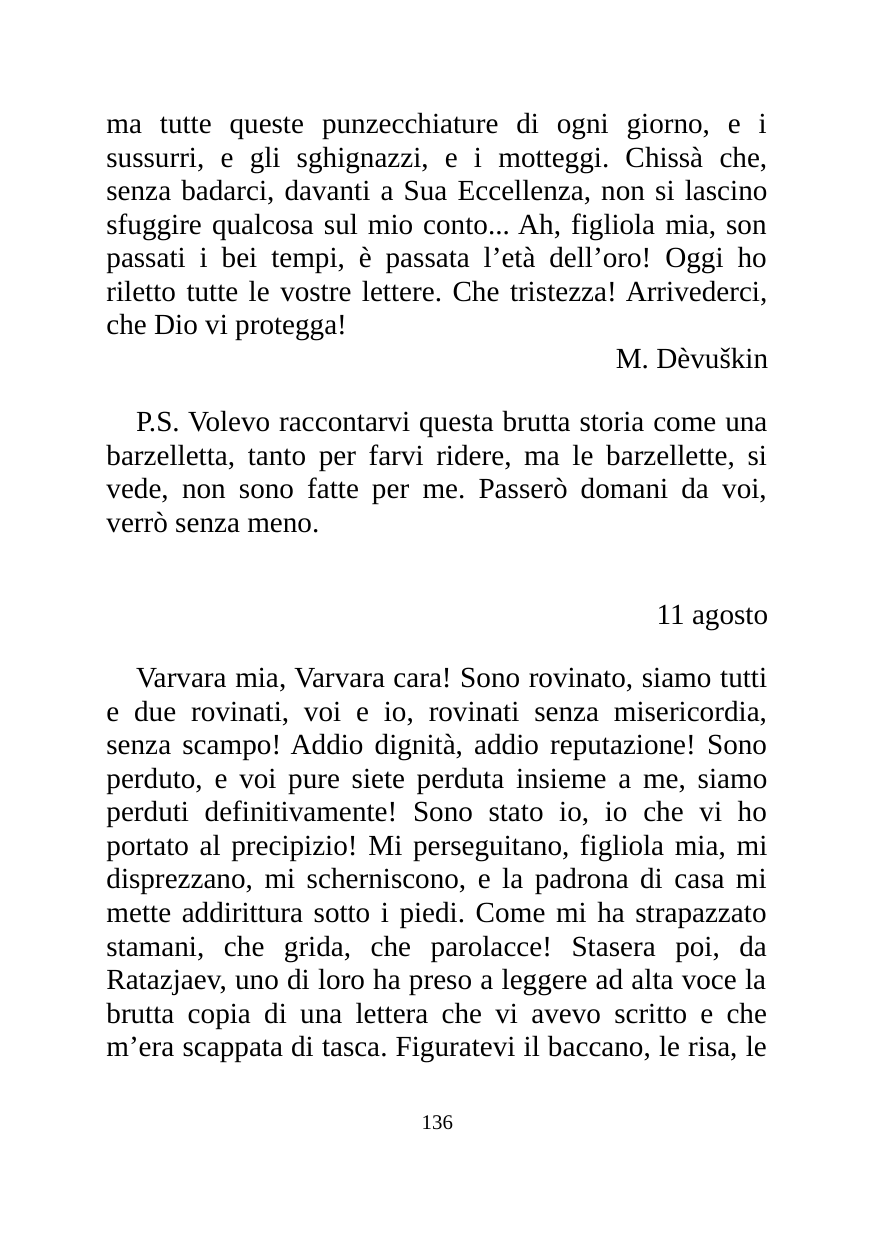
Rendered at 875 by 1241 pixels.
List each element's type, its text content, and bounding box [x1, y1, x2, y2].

text M. Dèvuškin [106, 341, 768, 374]
text P.S. Volevo raccontarvi questa brutta storia come una barzelletta, tanto per farvi ridere, ma le barzellette, si vede, non sono fatte per me. Passerò domani da voi, verrò senza meno. [106, 404, 768, 538]
text ma tutte queste punzecchiature di ogni giorno, e i sussurri, e gli sghignazzi, e i motteggi. Chissà che, senza badarci, davanti a Sua Eccellenza, non si lascino sfuggire qualcosa sul mio conto... Ah, figliola mia, son passati i bei tempi, è passata l’età dell’oro! Oggi ho riletto tutte le vostre lettere. Che tristezza! Arrivederci, che Dio vi protegga! [106, 106, 768, 341]
text Varvara mia, Varvara cara! Sono rovinato, siamo tutti e due rovinati, voi e io, rovinati senza misericordia, senza scampo! Addio dignità, addio reputazione! Sono perduto, e voi pure siete perduta insieme a me, siamo perduti definitivamente! Sono stato io, io che vi ho portato al precipizio! Mi perseguitano, figliola mia, mi disprezzano, mi scherniscono, e la padrona di casa mi mette addirittura sotto i piedi. Come mi ha strapazzato stamani, che grida, che parolacce! Stasera poi, da Ratazjaev, uno di loro ha preso a leggere ad alta voce la brutta copia di una lettera che vi avevo scritto e che m’era scappata di tasca. Figuratevi il baccano, le risa, le [106, 660, 768, 1063]
text 11 agosto [106, 597, 768, 631]
